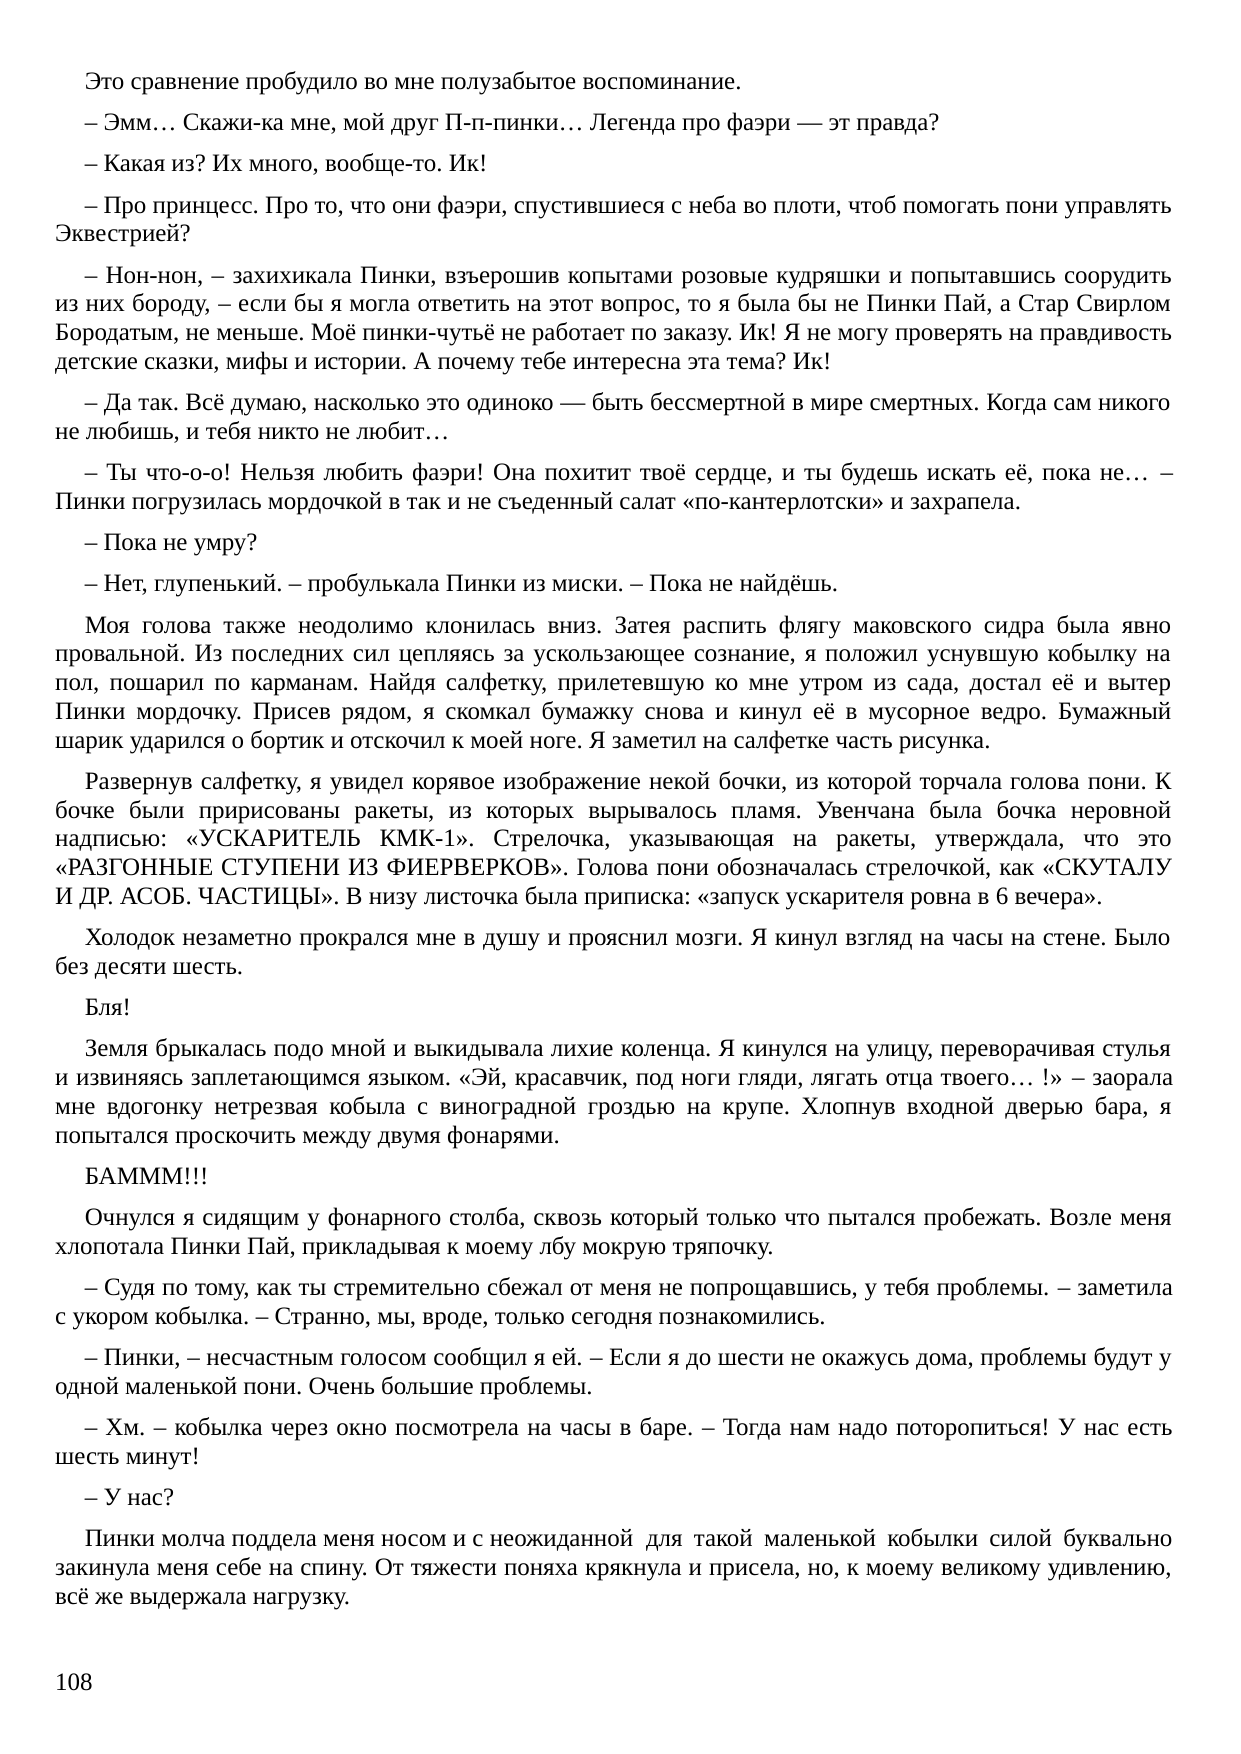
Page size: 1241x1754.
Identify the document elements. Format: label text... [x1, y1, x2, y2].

text Бля! [55, 992, 1173, 1021]
text – У нас? [55, 1482, 1173, 1511]
text Очнулся я сидящим у фонарного столба, сквозь который только что пытался пробежать. Возле меня хлопотала Пинки Пай, прикладывая к моему лбу мокрую тряпочку. [55, 1202, 1173, 1260]
text – Пинки, – несчастным голосом сообщил я ей. – Если я до шести не окажусь дома, проблемы будут у одной маленькой пони. Очень большие проблемы. [55, 1342, 1173, 1400]
text БАМММ!!! [55, 1161, 1173, 1190]
text Развернув салфетку, я увидел корявое изображение некой бочки, из которой торчала голова пони. К бочке были пририсованы ракеты, из которых вырывалось пламя. Увенчана была бочка неровной надписью: «УСКАРИТЕЛЬ КМК-1». Стрелочка, указывающая на ракеты, утверждала, что это «РАЗГОННЫЕ СТУПЕНИ ИЗ ФИЕРВЕРКОВ». Голова пони обозначалась стрелочкой, как «СКУТАЛУ И ДР. АСОБ. ЧАСТИЦЫ». В низу листочка была приписка: «запуск ускарителя ровна в 6 вечера». [55, 766, 1173, 910]
text – Эмм… Скажи-ка мне, мой друг П-п-пинки… Легенда про фаэри — эт правда? [55, 107, 1173, 136]
text Пинки молча поддела меня носом и с неожиданной для такой маленькой кобылки силой буквально закинула меня себе на спину. От тяжести поняха крякнула и присела, но, к моему великому удивлению, всё же выдержала нагрузку. [55, 1523, 1173, 1610]
text – Про принцесс. Про то, что они фаэри, спустившиеся с неба во плоти, чтоб помогать пони управлять Эквестрией? [55, 190, 1173, 247]
text – Ты что-о-о! Нельзя любить фаэри! Она похитит твоё сердце, и ты будешь искать её, пока не… – Пинки погрузилась мордочкой в так и не съеденный салат «по-кантерлотски» и захрапела. [55, 457, 1173, 515]
text Земля брыкалась подо мной и выкидывала лихие коленца. Я кинулся на улицу, переворачивая стулья и извиняясь заплетающимся языком. «Эй, красавчик, под ноги гляди, лягать отца твоего… !» – заорала мне вдогонку нетрезвая кобыла с виноградной гроздью на крупе. Хлопнув входной дверью бара, я попытался проскочить между двумя фонарями. [55, 1033, 1173, 1148]
text – Какая из? Их много, вообще-то. Ик! [55, 148, 1173, 177]
text – Хм. – кобылка через окно посмотрела на часы в баре. – Тогда нам надо поторопиться! У нас есть шесть минут! [55, 1412, 1173, 1470]
text – Нет, глупенький. – пробулькала Пинки из миски. – Пока не найдёшь. [55, 568, 1173, 597]
text – Пока не умру? [55, 527, 1173, 556]
text Это сравнение пробудило во мне полузабытое воспоминание. [55, 66, 1173, 95]
text – Судя по тому, как ты стремительно сбежал от меня не попрощавшись, у тебя проблемы. – заметила с укором кобылка. – Странно, мы, вроде, только сегодня познакомились. [55, 1272, 1173, 1330]
text – Да так. Всё думаю, насколько это одиноко — быть бессмертной в мире смертных. Когда сам никого не любишь, и тебя никто не любит… [55, 387, 1173, 445]
text Холодок незаметно прокрался мне в душу и прояснил мозги. Я кинул взгляд на часы на стене. Было без десяти шесть. [55, 922, 1173, 980]
text Моя голова также неодолимо клонилась вниз. Затея распить флягу маковского сидра была явно провальной. Из последних сил цепляясь за ускользающее сознание, я положил уснувшую кобылку на пол, пошарил по карманам. Найдя салфетку, прилетевшую ко мне утром из сада, достал её и вытер Пинки мордочку. Присев рядом, я скомкал бумажку снова и кинул её в мусорное ведро. Бумажный шарик ударился о бортик и отскочил к моей ноге. Я заметил на салфетке часть рисунка. [55, 610, 1173, 753]
text – Нон-нон, – захихикала Пинки, взъерошив копытами розовые кудряшки и попытавшись соорудить из них бороду, – если бы я могла ответить на этот вопрос, то я была бы не Пинки Пай, а Стар Свирлом Бородатым, не меньше. Моё пинки-чутьё не работает по заказу. Ик! Я не могу проверять на правдивость детские сказки, мифы и истории. А почему тебе интересна эта тема? Ик! [55, 260, 1173, 375]
